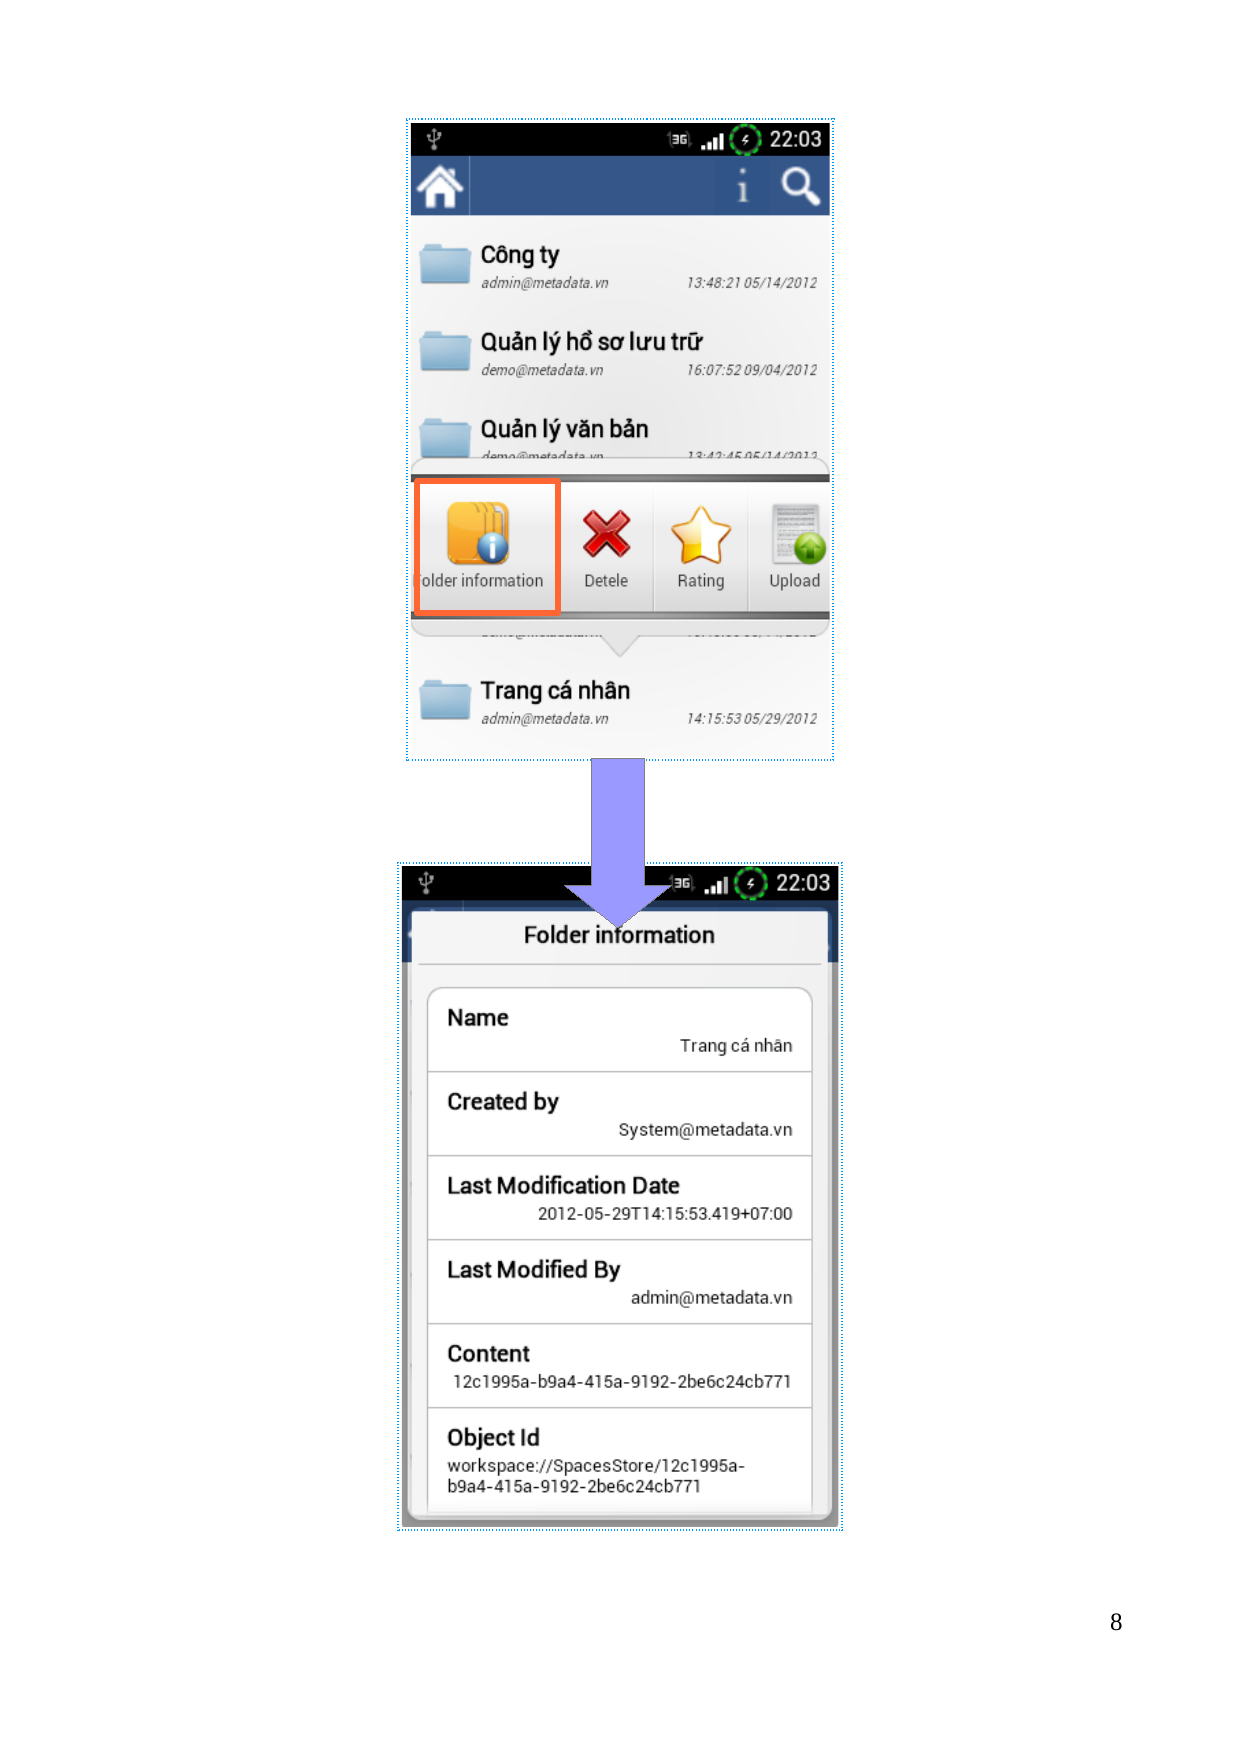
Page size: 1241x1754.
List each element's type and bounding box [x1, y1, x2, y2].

picture [410, 123, 830, 757]
picture [401, 866, 839, 1527]
list [397, 862, 843, 1531]
